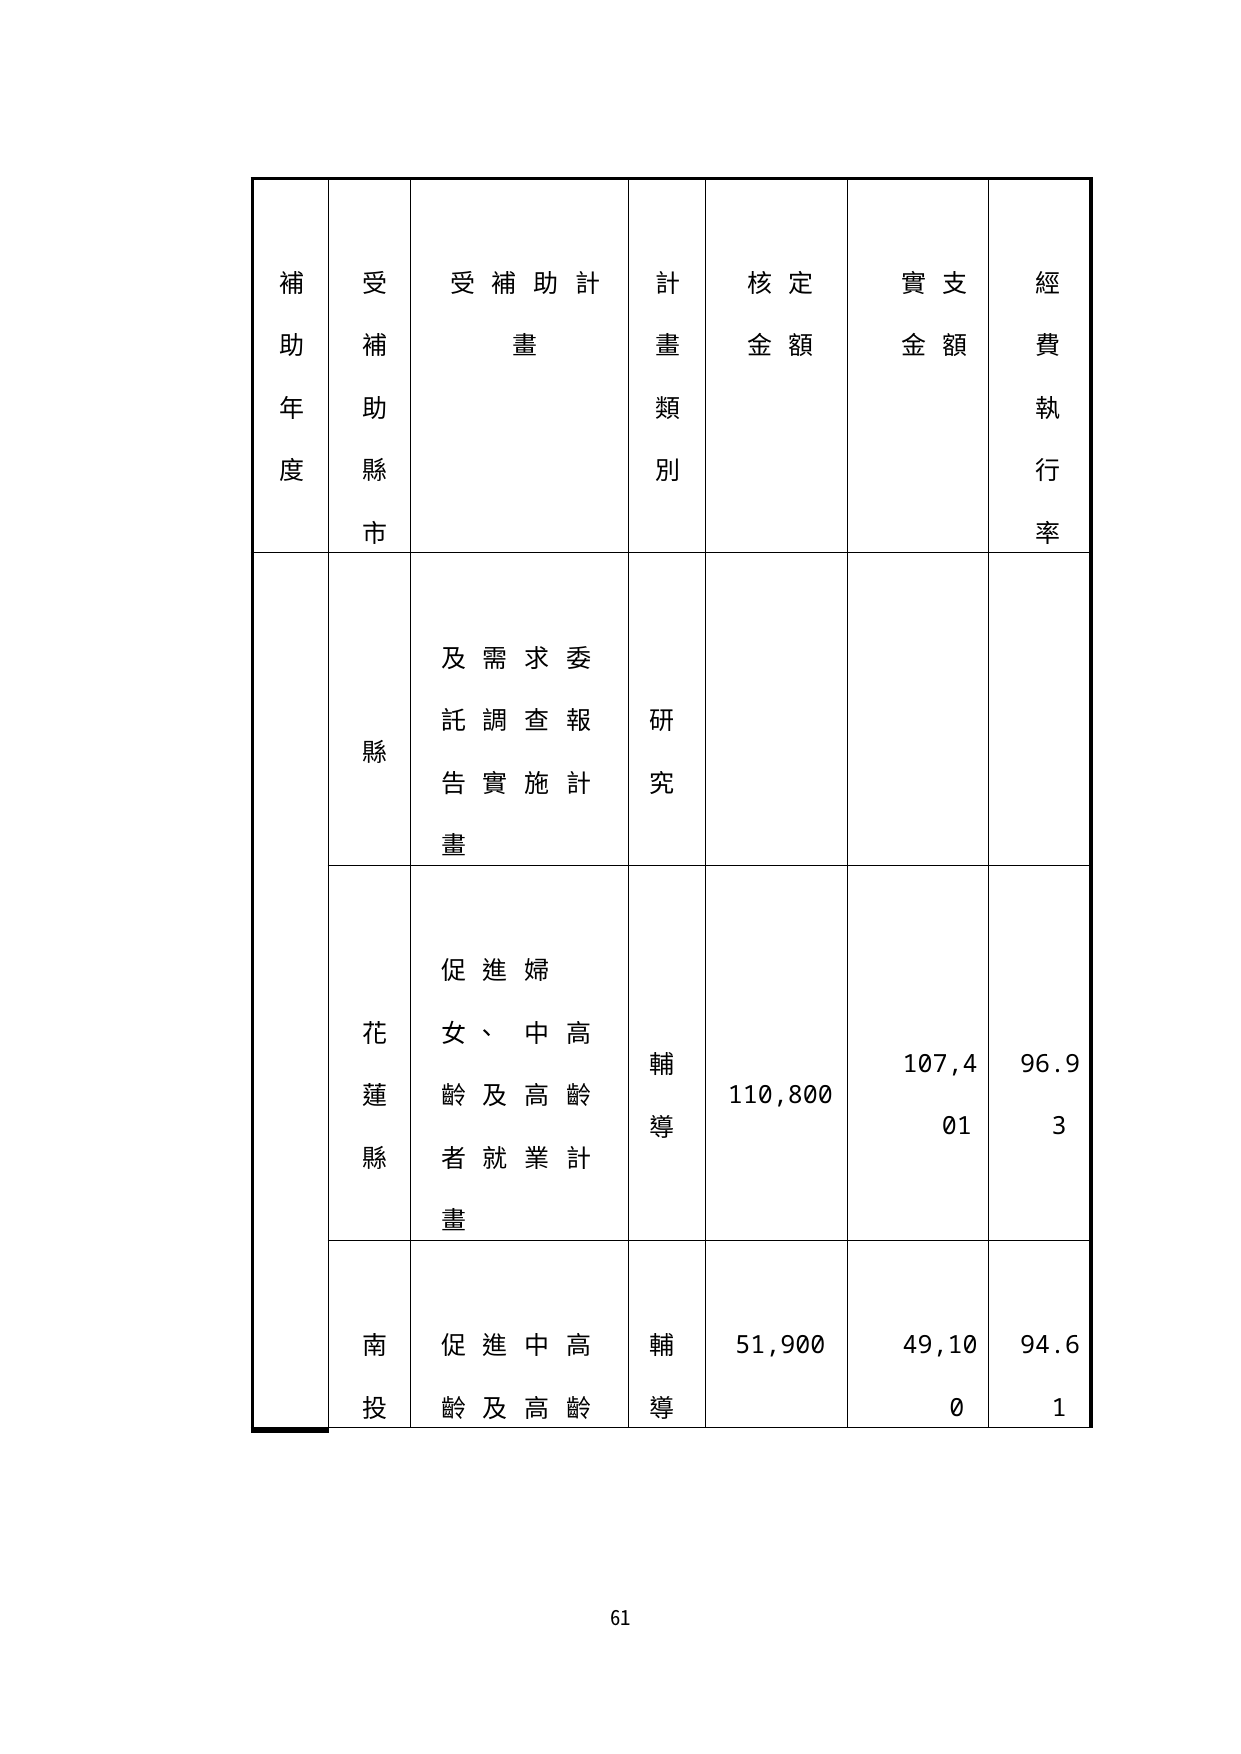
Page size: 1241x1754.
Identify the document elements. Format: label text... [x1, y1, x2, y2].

table_cell [989, 553, 1089, 865]
table_cell 94.61 [989, 1241, 1089, 1427]
table_cell [848, 553, 988, 865]
table_header 受補助計畫 [411, 180, 628, 552]
table_cell 縣 [329, 553, 410, 865]
table_cell 49,100 [848, 1241, 988, 1427]
table_cell 110,800 [706, 866, 847, 1240]
table_cell 促進中高齡及高齡 [411, 1241, 628, 1427]
table_cell 輔導 [629, 1241, 705, 1427]
table_cell [254, 553, 328, 1427]
table_cell [706, 553, 847, 865]
table_header 經費 執行率 [989, 180, 1089, 552]
table_cell 107,401 [848, 866, 988, 1240]
table_cell 研究 [629, 553, 705, 865]
table_header 計畫 類別 [629, 180, 705, 552]
table_cell 南投 [329, 1241, 410, 1427]
table_cell 及需求委託調查報告實施計畫 [411, 553, 628, 865]
table_header 受補助 縣市 [329, 180, 410, 552]
table_cell 51,900 [706, 1241, 847, 1427]
table_cell 促進婦女、中高齡及高齡者就業計畫 [411, 866, 628, 1240]
table_cell 96.93 [989, 866, 1089, 1240]
table_header 實支 金額 [848, 180, 988, 552]
table_cell 輔導 [629, 866, 705, 1240]
table_cell 花蓮縣 [329, 866, 410, 1240]
table_header 核定 金額 [706, 180, 847, 552]
table_header 補助年度 [254, 180, 328, 552]
